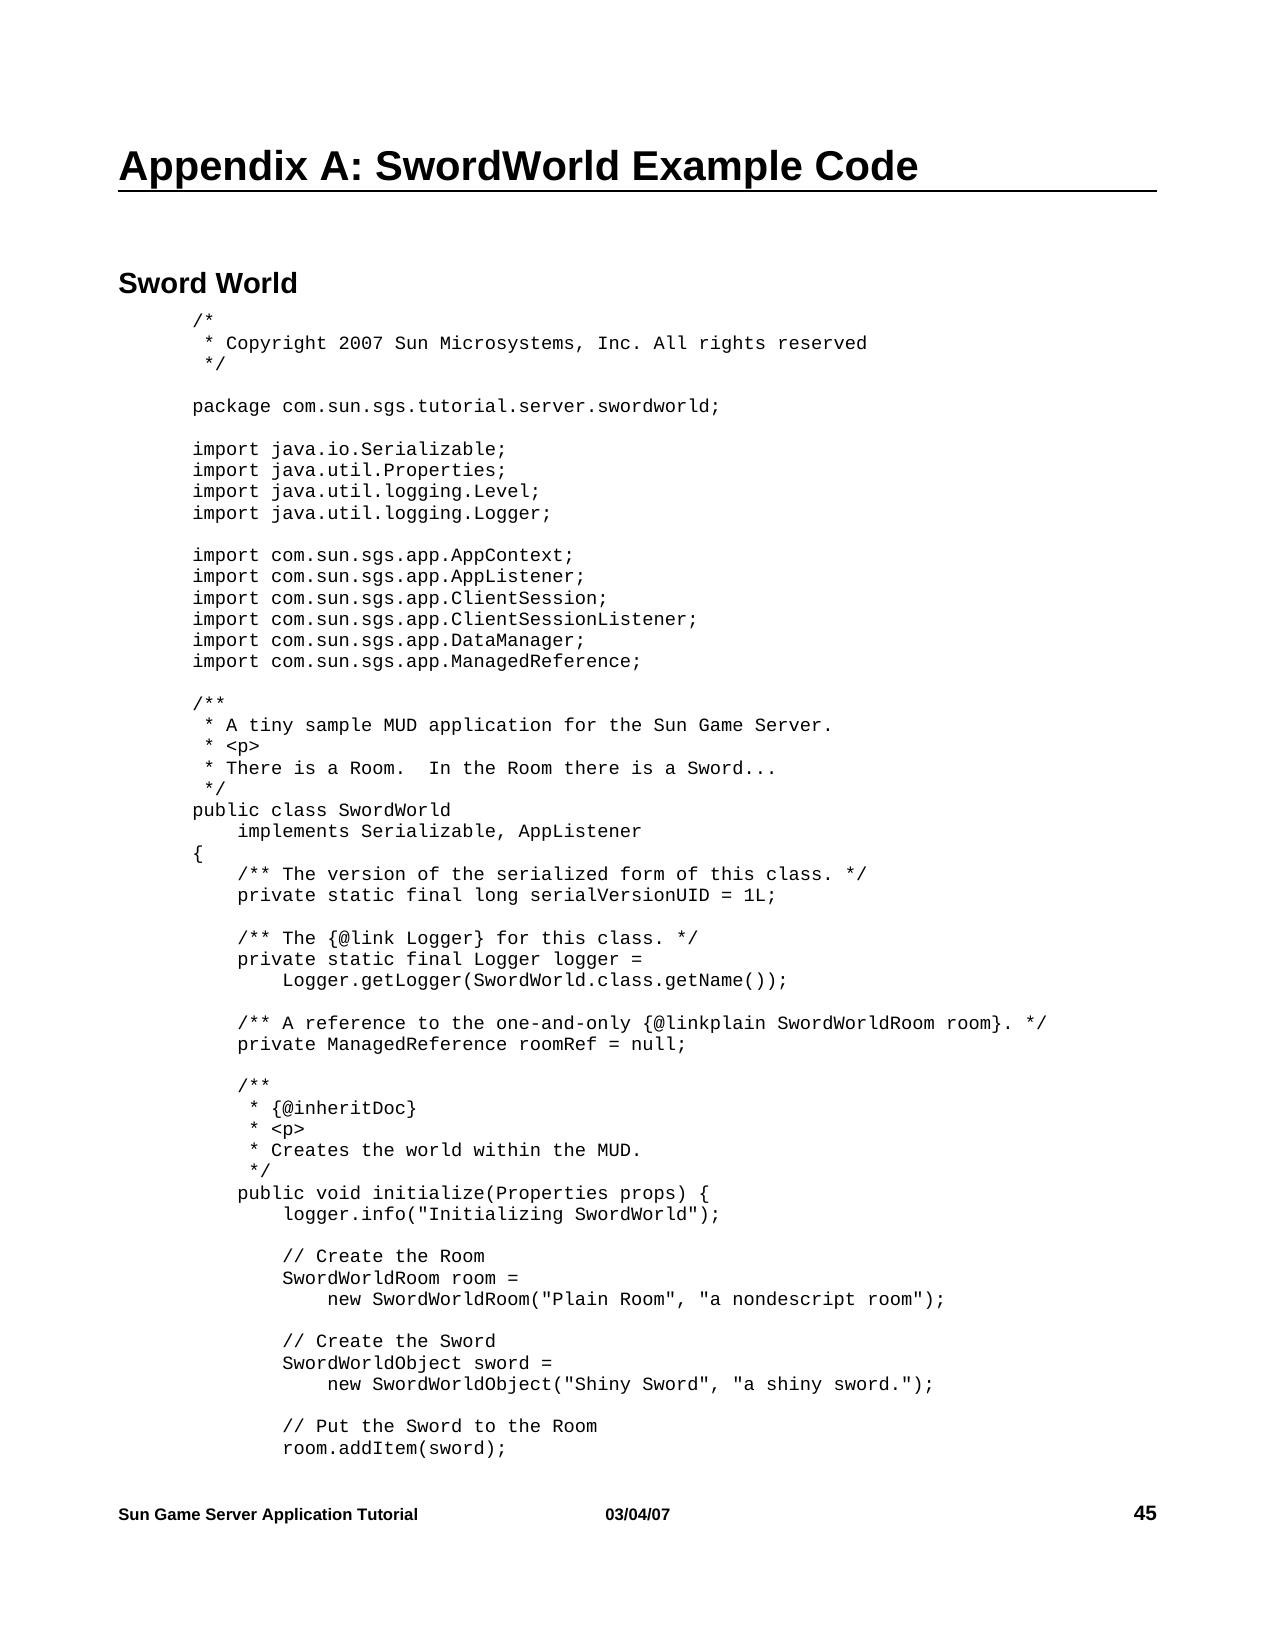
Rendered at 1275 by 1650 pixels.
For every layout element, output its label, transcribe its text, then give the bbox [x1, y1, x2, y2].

text /* * Copyright 2007 Sun Microsystems, Inc. All rights reserved */ package com.sun.sgs.tutorial.server.swordworld; import java.io.Serializable; import java.util.Properties; import java.util.logging.Level; import java.util.logging.Logger; import com.sun.sgs.app.AppContext; import com.sun.sgs.app.AppListener; import com.sun.sgs.app.ClientSession; import com.sun.sgs.app.ClientSessionListener; import com.sun.sgs.app.DataManager; import com.sun.sgs.app.ManagedReference; /** * A tiny sample MUD application for the Sun Game Server. * <p> * There is a Room. In the Room there is a Sword... */ public class SwordWorld implements Serializable, AppListener { /** The version of the serialized form of this class. */ private static final long serialVersionUID = 1L; /** The {@link Logger} for this class. */ private static final Logger logger = Logger.getLogger(SwordWorld.class.getName()); /** A reference to the one-and-only {@linkplain SwordWorldRoom room}. */ private ManagedReference roomRef = null; /** * {@inheritDoc} * <p> * Creates the world within the MUD. */ public void initialize(Properties props) { logger.info("Initializing SwordWorld"); // Create the Room SwordWorldRoom room = new SwordWorldRoom("Plain Room", "a nondescript room"); // Create the Sword SwordWorldObject sword = new SwordWorldObject("Shiny Sword", "a shiny sword."); // Put the Sword to the Room room.addItem(sword); [192, 312, 1098, 1460]
subtitle Appendix A: SwordWorld Example Code [118, 143, 1157, 190]
subtitle Sword World [118, 267, 1157, 300]
